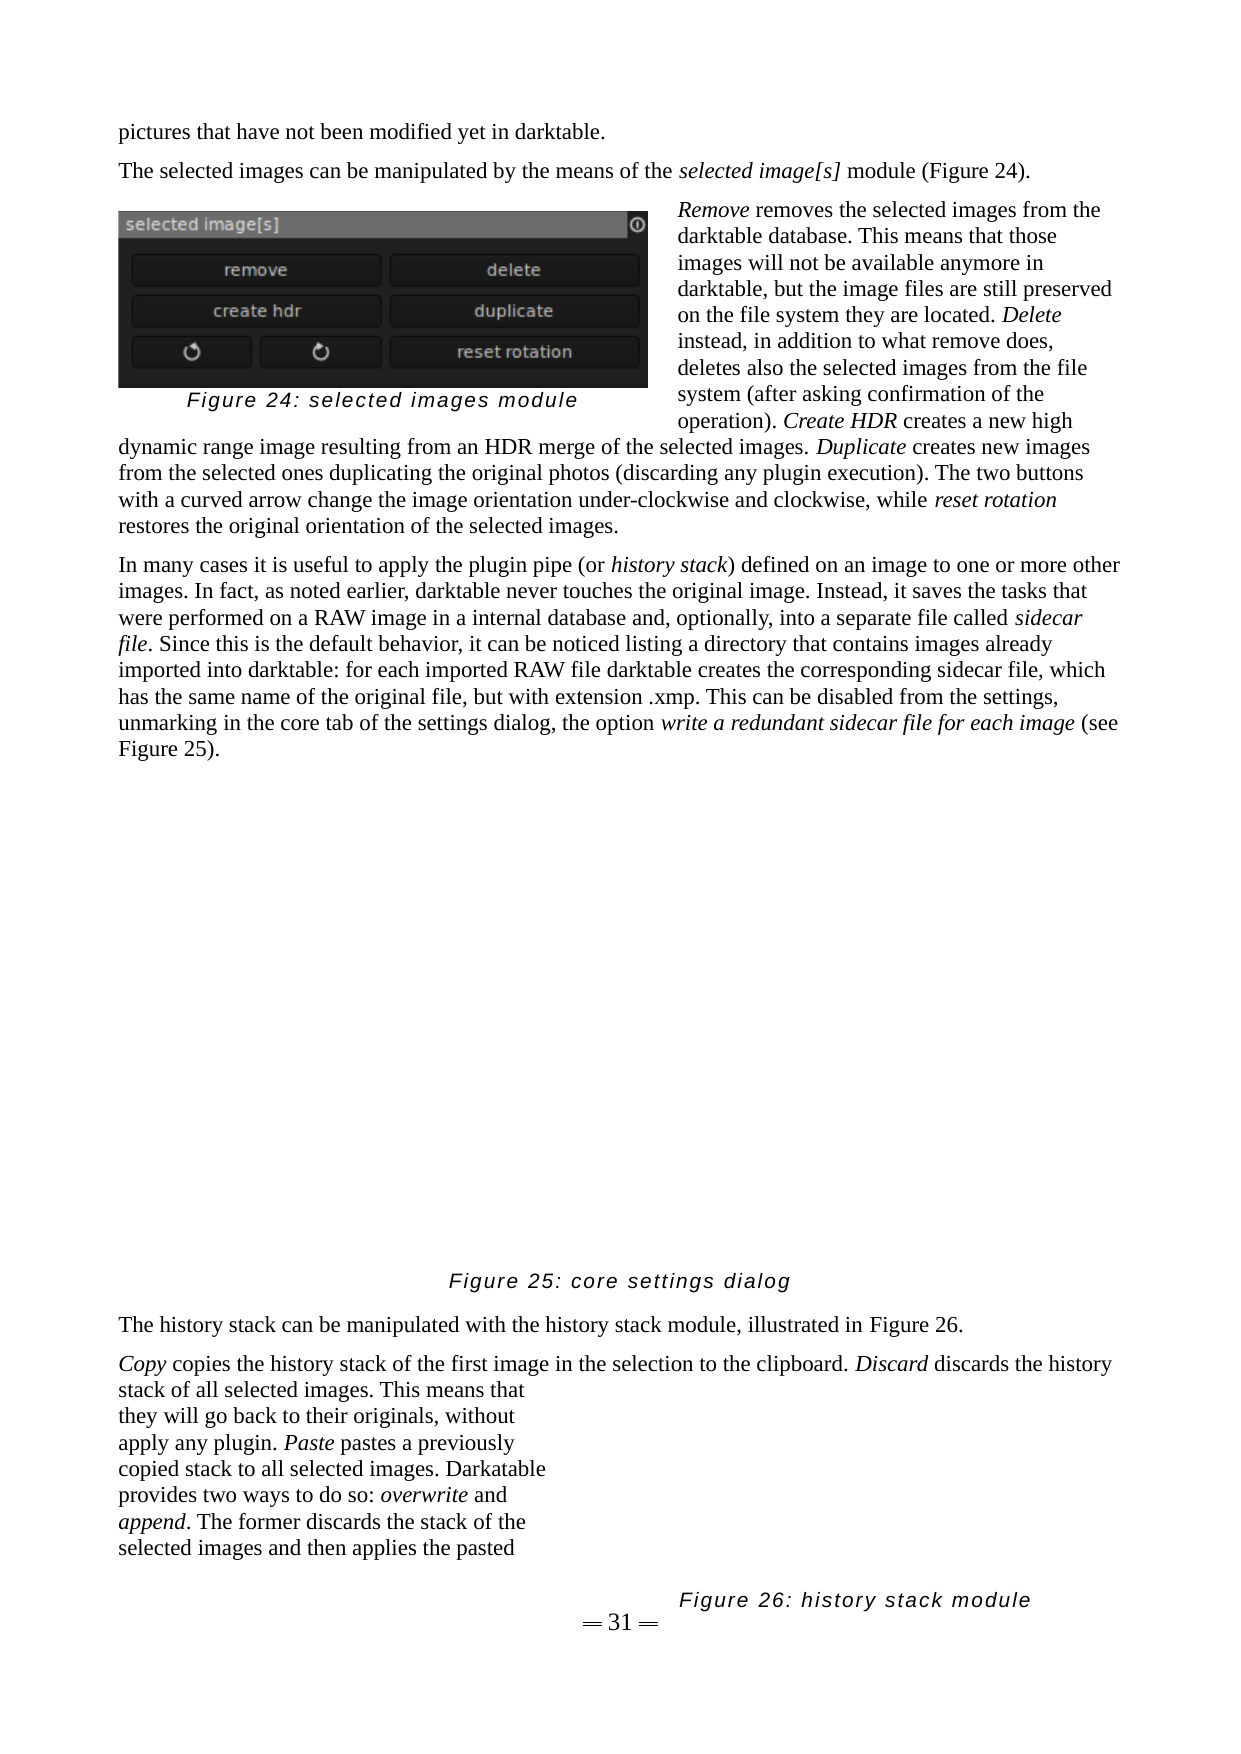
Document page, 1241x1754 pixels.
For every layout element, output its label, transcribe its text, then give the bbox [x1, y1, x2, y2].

text Figure 26: history stack module [589, 1412, 1122, 1612]
text In many cases it is useful to apply the plugin pipe (or history stack) defined on an image to one or more other images. In fact, as noted earlier, darktable never touches the original image. Instead, it saves the tasks that were performed on a RAW image in a internal database and, optionally, into a separate file called sidecar file. Since this is the default behavior, it can be noticed listing a directory that contains images already imported into darktable: for each imported RAW file darktable creates the corresponding sidecar file, which has the same name of the original file, but with extension .xmp. This can be disabled from the settings, unmarking in the core tab of the settings dialog, the option write a redundant sidecar file for each image (see Figure 25). [118, 551, 1122, 762]
text Copy copies the history stack of the first image in the selection to the clipboard. Discard discards the history stack of all selected images. This means that they will go back to their originals, without apply any plugin. Paste pastes a previously copied stack to all selected images. Darkatable provides two ways to do so: overwrite and append. The former discards the stack of the selected images and then applies the pasted [118, 1349, 1122, 1560]
text Remove removes the selected images from the darktable database. This means that those images will not be available anymore in darktable, but the image files are still preserved on the file system they are located. Delete instead, in addition to what remove does, deletes also the selected images from the file system (after asking confirmation of the operation). Create HDR creates a new high dynamic range image resulting from an HDR merge of the selected images. Duplicate creates new images from the selected ones duplicating the original photos (discarding any plugin execution). The two buttons with a curved arrow change the image orientation under-clockwise and clockwise, while reset rotation restores the original orientation of the selected images. [118, 196, 1122, 538]
text The selected images can be manipulated by the means of the selected image[s] module (Figure 24). [118, 157, 1122, 183]
text Figure 25: core settings dialog [149, 786, 1091, 1293]
text pictures that have not been modified yet in darktable. [118, 118, 1122, 144]
text Figure 24: selected images module [118, 388, 648, 411]
picture [118, 211, 648, 388]
text The history stack can be manipulated with the history stack module, illustrated in Figure 26. [118, 774, 1122, 1337]
